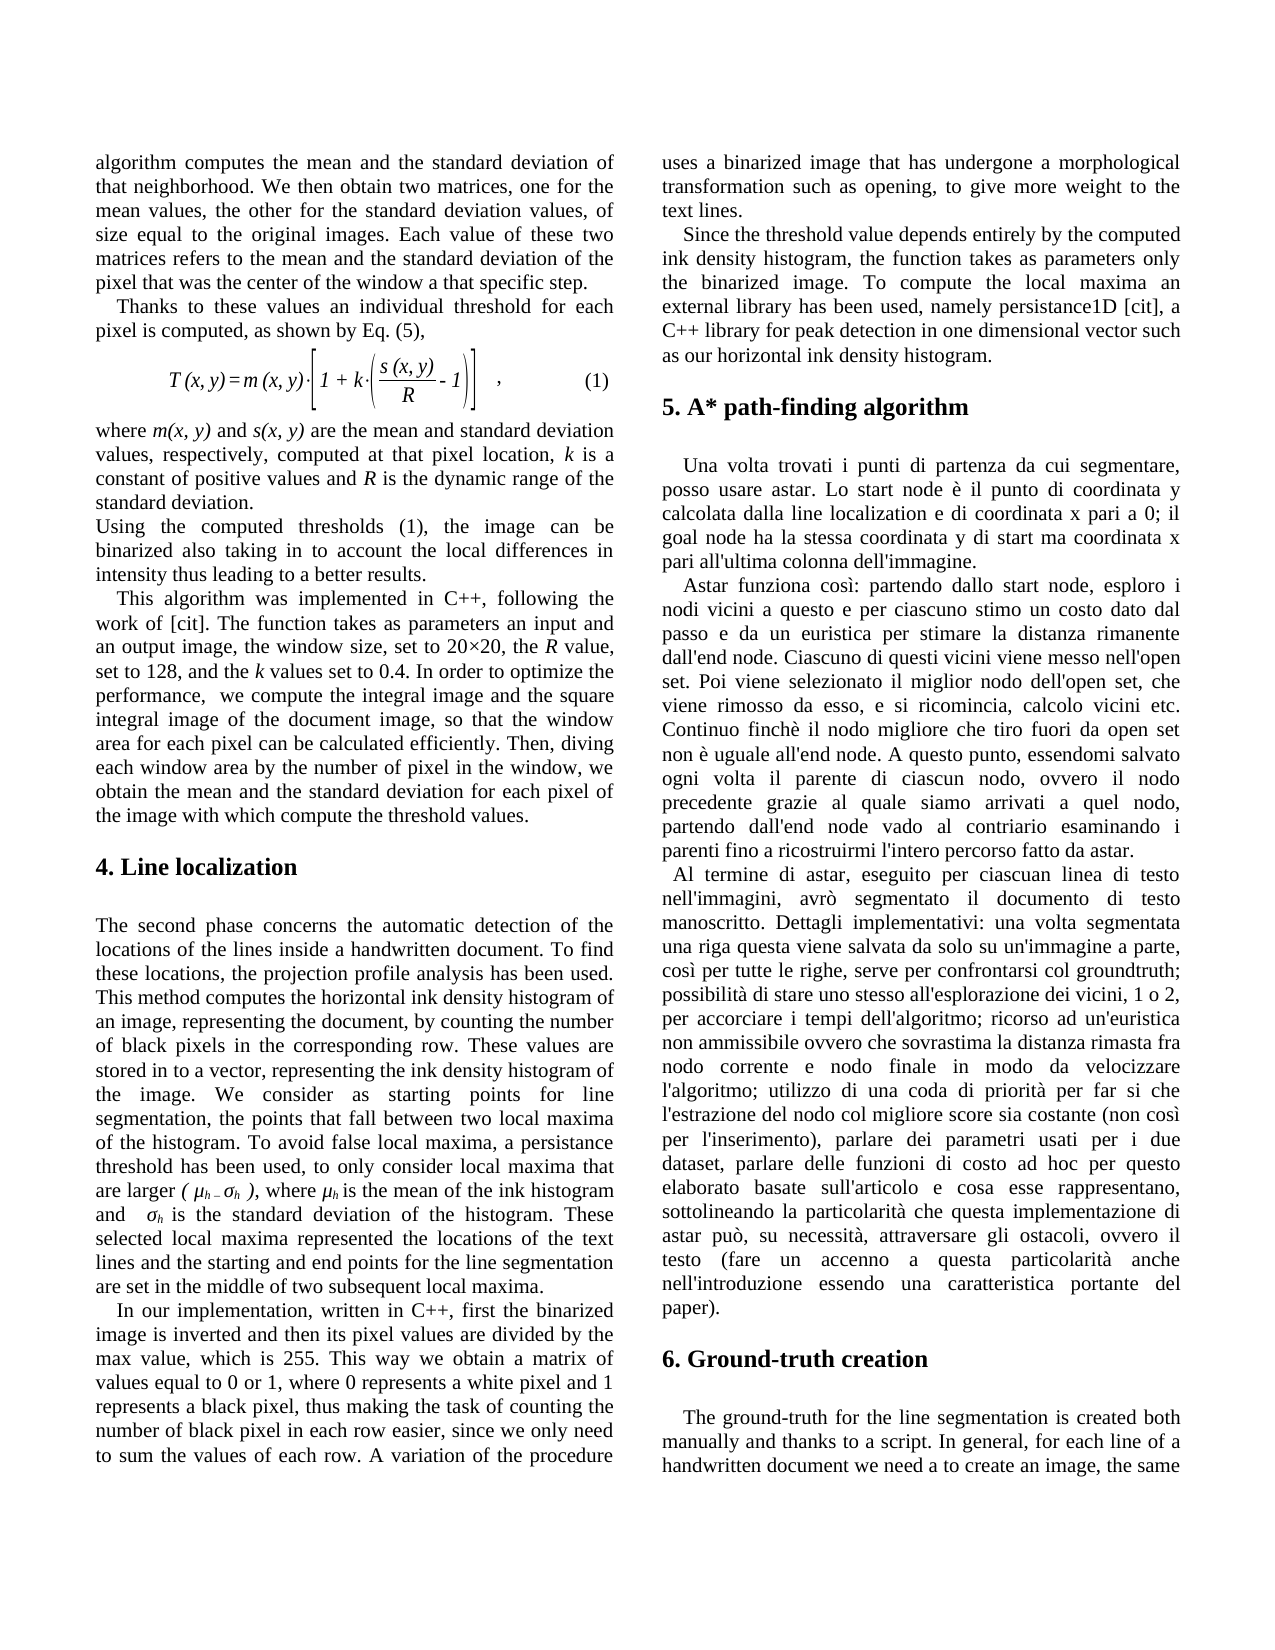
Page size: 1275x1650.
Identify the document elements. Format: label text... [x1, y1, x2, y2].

subtitle A* path-finding algorithm [662, 392, 1181, 420]
text algorithm computes the mean and the standard deviation of that neighborhood. We then obtain two matrices, one for the mean values, the other for the standard deviation values, of size equal to the original images. Each value of these two matrices refers to the mean and the standard deviation of the pixel that was the center of the window a that specific step. [95, 150, 614, 294]
table_header (1) [557, 343, 614, 418]
text Astar funziona così: partendo dallo start node, esploro i nodi vicini a questo e per ciascuno stimo un costo dato dal passo e da un euristica per stimare la distanza rimanente dall'end node. Ciascuno di questi vicini viene messo nell'open set. Poi viene selezionato il miglior nodo dell'open set, che viene rimosso da esso, e si ricomincia, calcolo vicini etc. Continuo finchè il nodo migliore che tiro fuori da open set non è uguale all'end node. A questo punto, essendomi salvato ogni volta il parente di ciascun nodo, ovvero il nodo precedente grazie al quale siamo arrivati a quel nodo, partendo dall'end node vado al contriario esaminando i parenti fino a ricostruirmi l'intero percorso fatto da astar. [662, 573, 1181, 862]
text Using the computed thresholds (1), the image can be binarized also taking in to account the local differences in intensity thus leading to a better results. [95, 514, 614, 586]
subtitle Line localization [95, 852, 614, 881]
text Thanks to these values an individual threshold for each pixel is computed, as shown by Eq. (5), [95, 294, 614, 342]
text uses a binarized image that has undergone a morphological transformation such as opening, to give more weight to the text lines. [662, 150, 1181, 222]
text Al termine di astar, eseguito per ciascuan linea di testo nell'immagini, avrò segmentato il documento di testo manoscritto. Dettagli implementativi: una volta segmentata una riga questa viene salvata da solo su un'immagine a parte, così per tutte le righe, serve per confrontarsi col groundtruth; possibilità di stare uno stesso all'esplorazione dei vicini, 1 o 2, per accorciare i tempi dell'algoritmo; ricorso ad un'euristica non ammissibile ovvero che sovrastima la distanza rimasta fra nodo corrente e nodo finale in modo da velocizzare l'algoritmo; utilizzo di una coda di priorità per far si che l'estrazione del nodo col migliore score sia costante (non così per l'inserimento), parlare dei parametri usati per i due dataset, parlare delle funzioni di costo ad hoc per questo elaborato basate sull'articolo e cosa esse rappresentano, sottolineando la particolarità che questa implementazione di astar può, su necessità, attraversare gli ostacoli, ovvero il testo (fare un accenno a questa particolarità anche nell'introduzione essendo una caratteristica portante del paper). [662, 862, 1181, 1319]
text The ground-truth for the line segmentation is created both manually and thanks to a script. In general, for each line of a handwritten document we need a to create an image, the same [662, 1405, 1181, 1477]
table_header , [95, 343, 557, 418]
subtitle Ground-truth creation [662, 1344, 1181, 1373]
text where m(x, y) and s(x, y) are the mean and standard deviation values, respectively, computed at that pixel location, k is a constant of positive values and R is the dynamic range of the standard deviation. [95, 418, 614, 514]
text The second phase concerns the automatic detection of the locations of the lines inside a handwritten document. To find these locations, the projection profile analysis has been used. This method computes the horizontal ink density histogram of an image, representing the document, by counting the number of black pixels in the corresponding row. These values are stored in to a vector, representing the ink density histogram of the image. We consider as starting points for line segmentation, the points that fall between two local maxima of the histogram. To avoid false local maxima, a persistance threshold has been used, to only consider local maxima that are larger ( μh – σh ), where μh is the mean of the ink histogram and σh is the standard deviation of the histogram. These selected local maxima represented the locations of the text lines and the starting and end points for the line segmentation are set in the middle of two subsequent local maxima. [95, 913, 614, 1298]
text Since the threshold value depends entirely by the computed ink density histogram, the function takes as parameters only the binarized image. To compute the local maxima an external library has been used, namely persistance1D [cit], a C++ library for peak detection in one dimensional vector such as our horizontal ink density histogram. [662, 222, 1181, 367]
text Una volta trovati i punti di partenza da cui segmentare, posso usare astar. Lo start node è il punto di coordinata y calcolata dalla line localization e di coordinata x pari a 0; il goal node ha la stessa coordinata y di start ma coordinata x pari all'ultima colonna dell'immagine. [662, 453, 1181, 573]
text In our implementation, written in C++, first the binarized image is inverted and then its pixel values are divided by the max value, which is 255. This way we obtain a matrix of values equal to 0 or 1, where 0 represents a white pixel and 1 represents a black pixel, thus making the task of counting the number of black pixel in each row easier, since we only need to sum the values of each row. A variation of the procedure [95, 1298, 614, 1467]
text This algorithm was implemented in C++, following the work of [cit]. The function takes as parameters an input and an output image, the window size, set to 20×20, the R value, set to 128, and the k values set to 0.4. In order to optimize the performance, we compute the integral image and the square integral image of the document image, so that the window area for each pixel can be calculated efficiently. Then, diving each window area by the number of pixel in the window, we obtain the mean and the standard deviation for each pixel of the image with which compute the threshold values. [95, 586, 614, 827]
